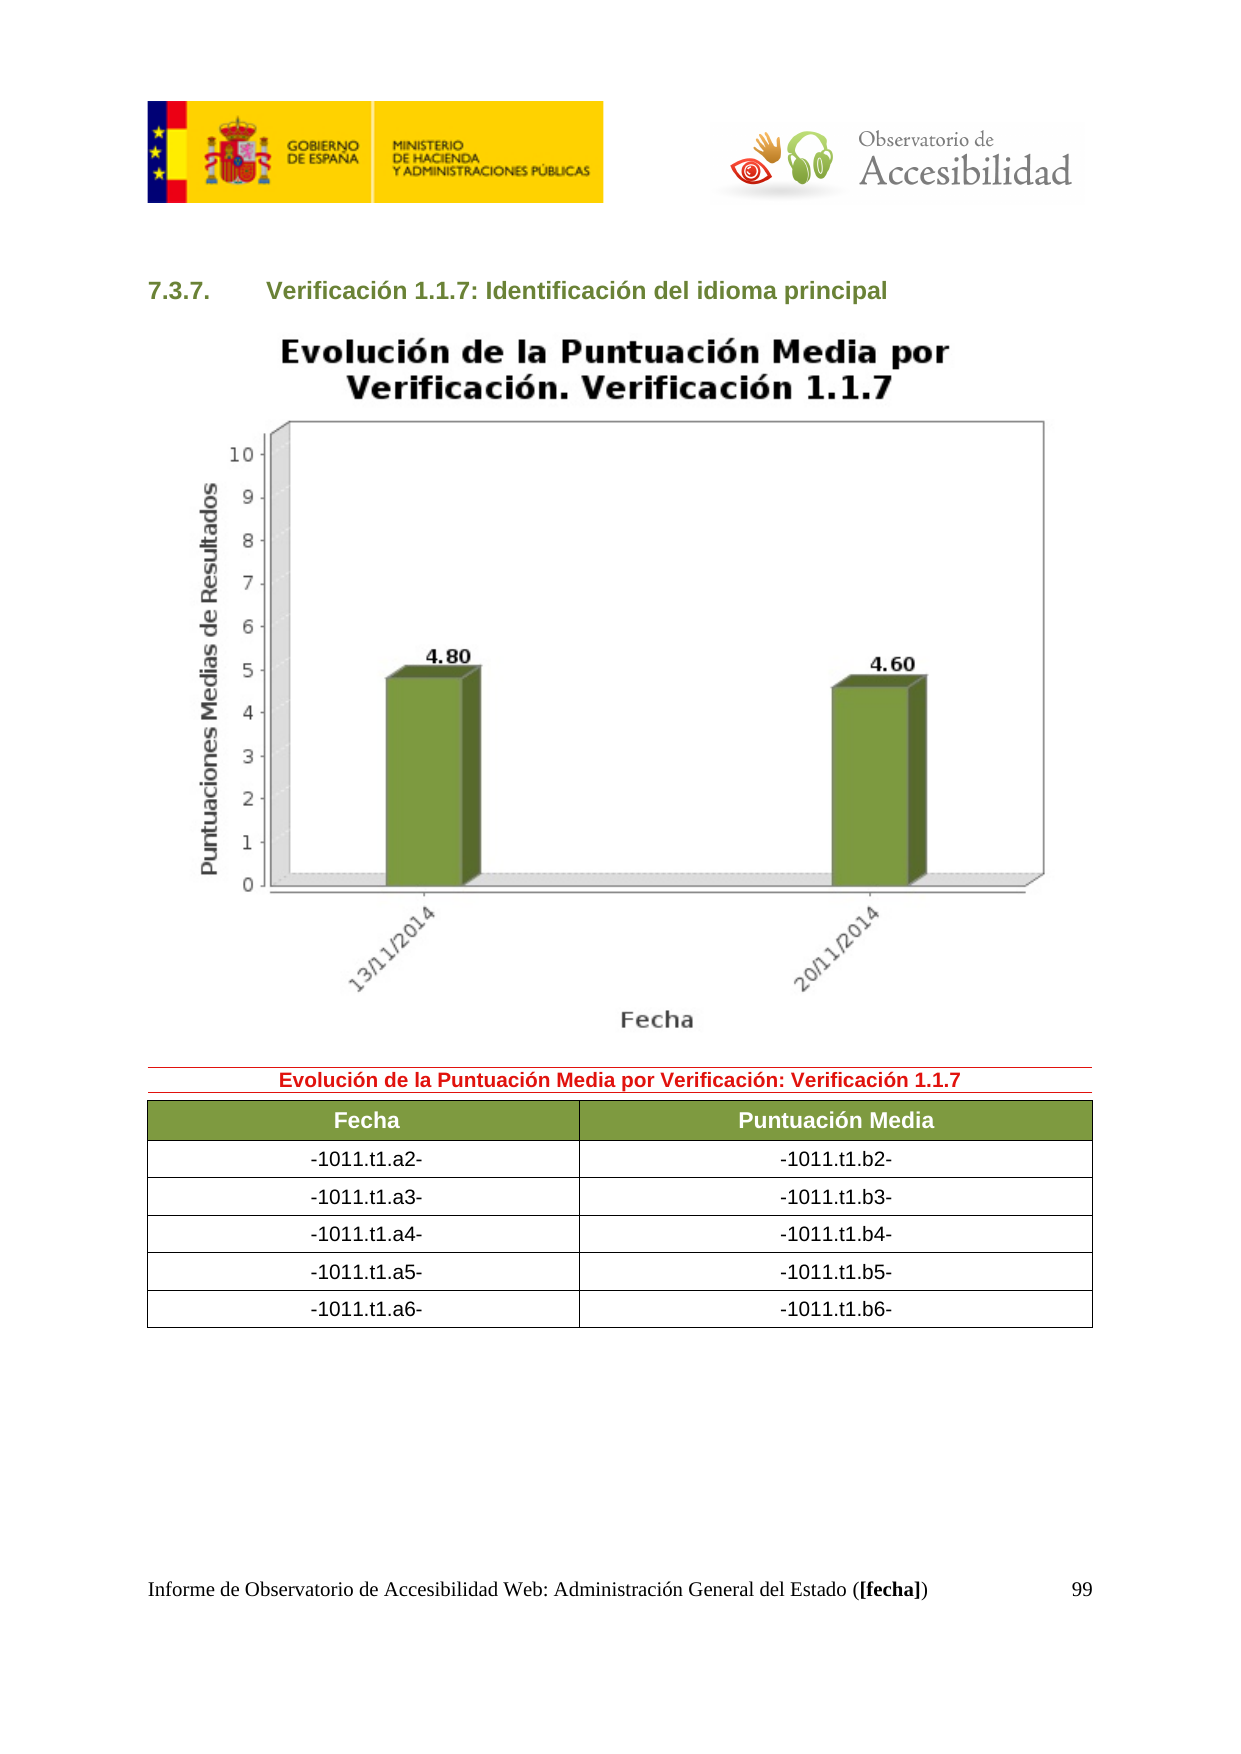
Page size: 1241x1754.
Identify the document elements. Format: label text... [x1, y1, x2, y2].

picture [710, 122, 1086, 205]
table_cell -1011.t1.b4- [580, 1216, 1092, 1252]
table_cell -1011.t1.b6- [580, 1291, 1092, 1327]
list Verificación 1.1.7: Identificación del idioma principal [148, 276, 1092, 304]
table_cell -1011.t1.b2- [580, 1141, 1092, 1177]
table_cell -1011.t1.a5- [148, 1253, 579, 1290]
table_cell -1011.t1.a6- [148, 1291, 579, 1327]
picture [178, 332, 1062, 1042]
table_cell -1011.t1.b3- [580, 1178, 1092, 1215]
picture [147, 101, 604, 203]
table_cell -1011.t1.a3- [148, 1178, 579, 1215]
text Evolución de la Puntuación Media por Verificación: Verificación 1.1.7 [148, 1068, 1092, 1092]
table_header Fecha [148, 1101, 579, 1140]
table_header Puntuación Media [580, 1101, 1092, 1140]
table_cell -1011.t1.a4- [148, 1216, 579, 1252]
table_cell -1011.t1.a2- [148, 1141, 579, 1177]
table_cell -1011.t1.b5- [580, 1253, 1092, 1290]
